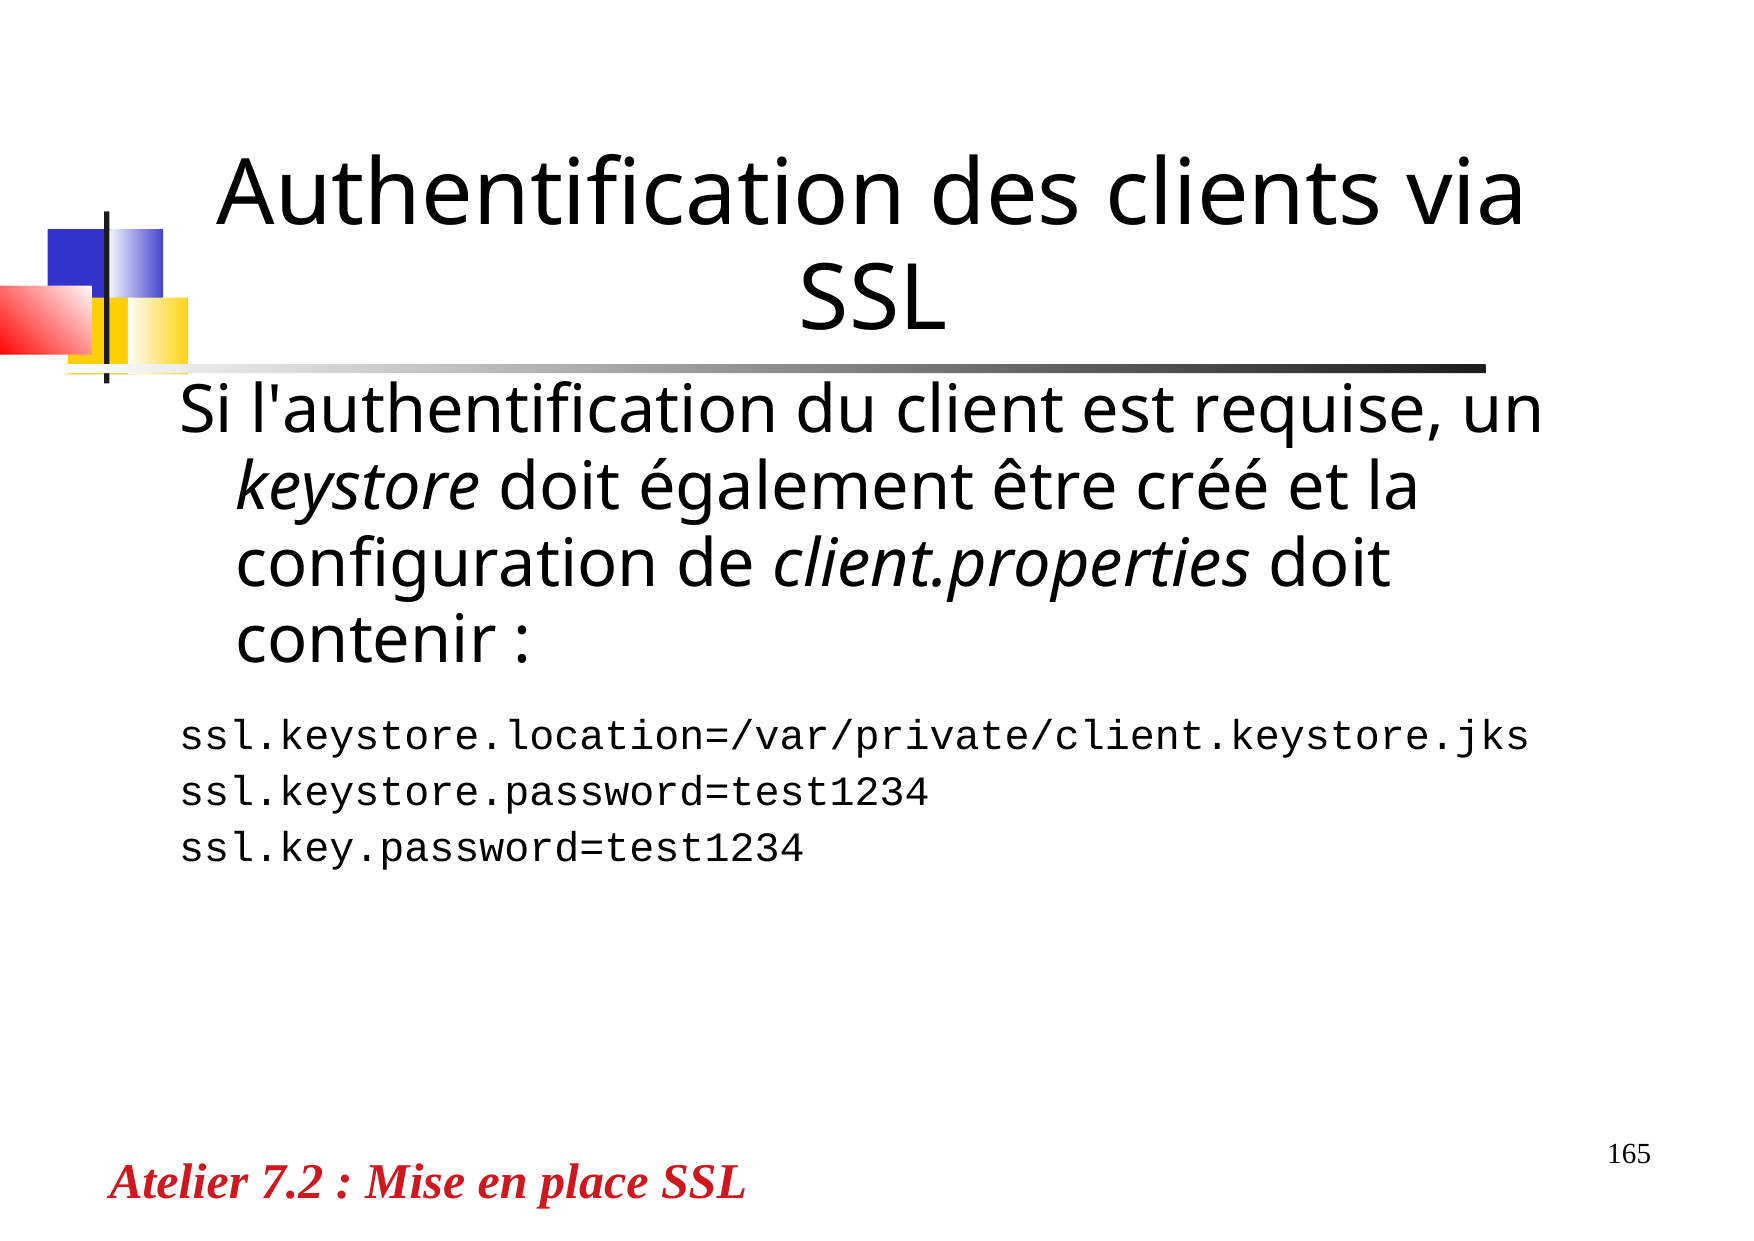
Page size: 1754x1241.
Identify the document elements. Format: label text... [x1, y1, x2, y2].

list Si l'authentification du client est requise, un keystore doit également être créé et la configuration de client.properties doit contenir : ssl.keystore.location=/var/private/client.keystore.jks ssl.keystore.password=test1234 ssl.key.password=test1234 [179, 371, 1567, 1091]
text_box Atelier 7.2 : Mise en place SSL [94, 1145, 788, 1218]
title Authentification des clients via SSL [179, 139, 1567, 351]
